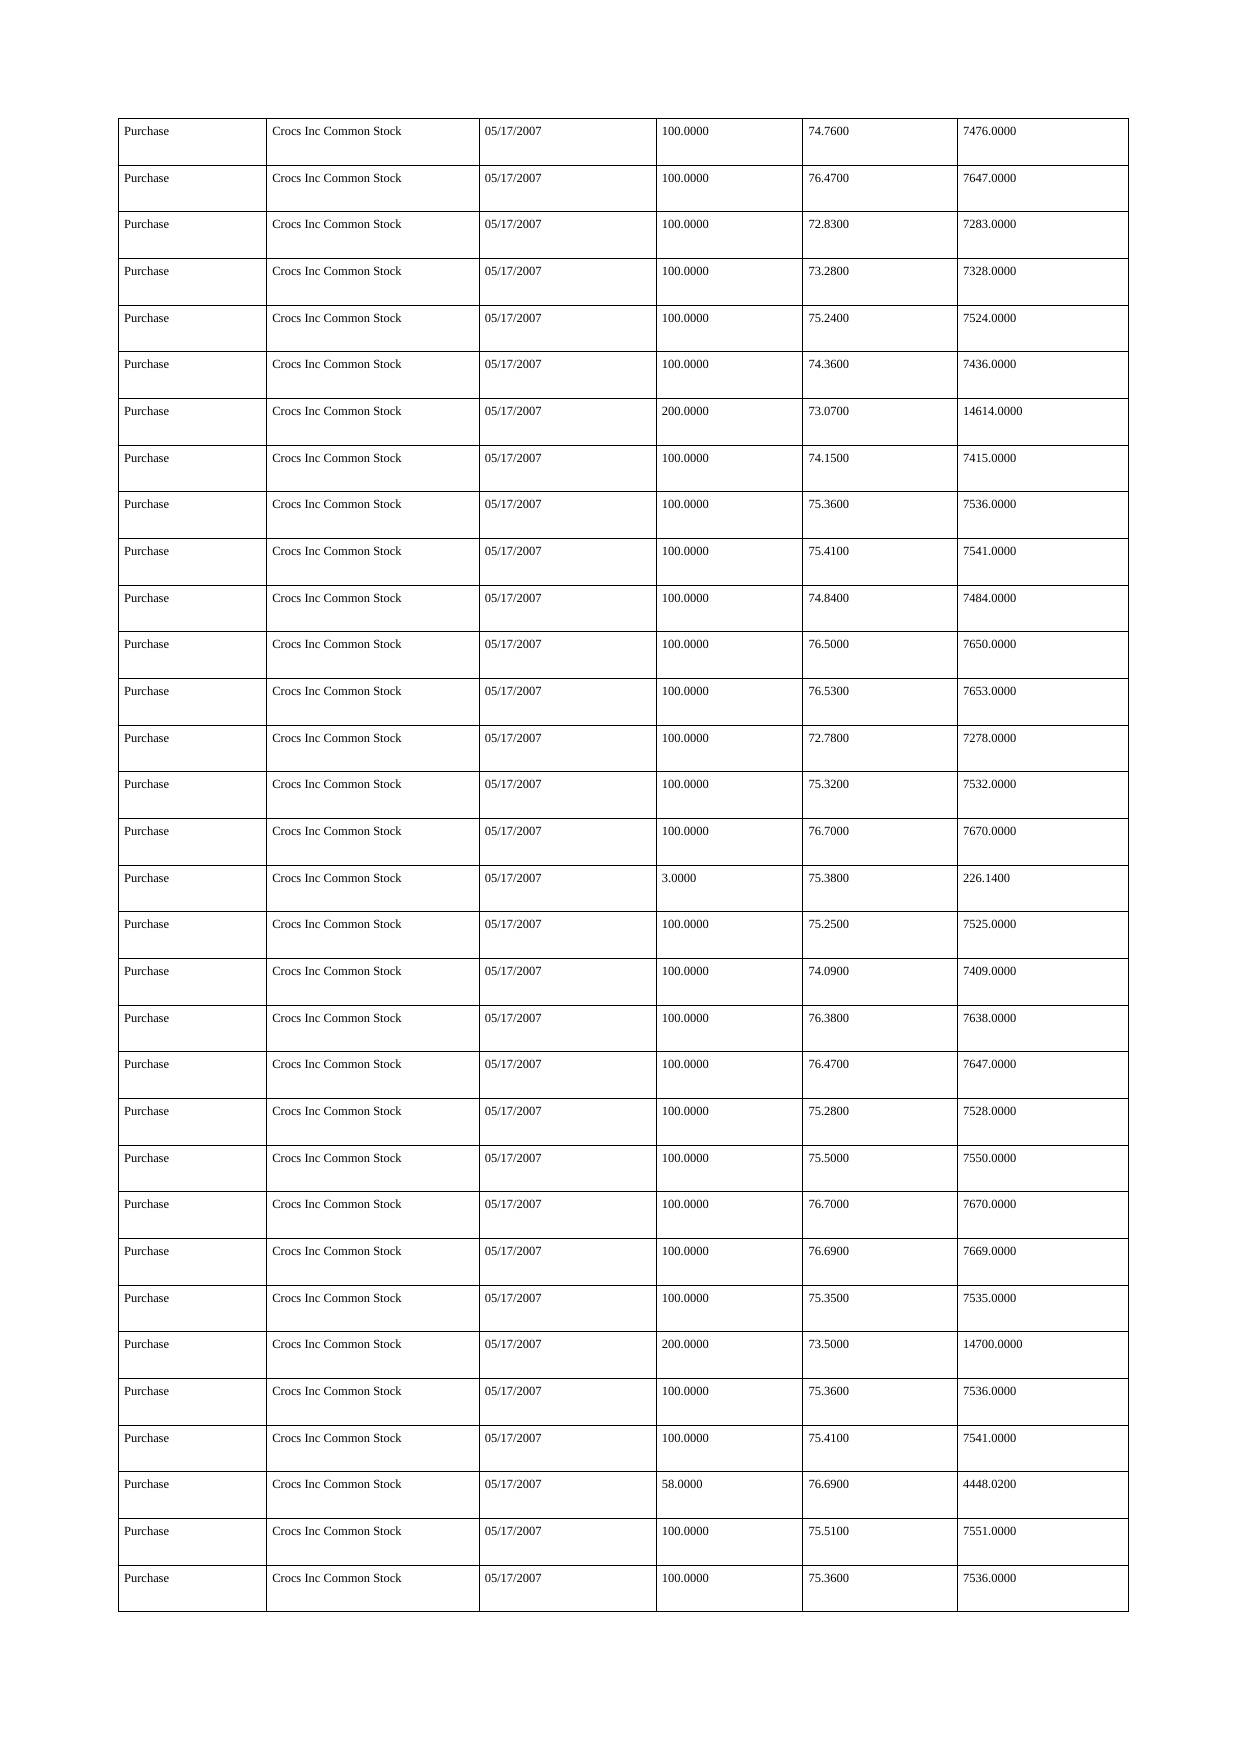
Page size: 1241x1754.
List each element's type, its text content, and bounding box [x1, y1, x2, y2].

table_cell 100.0000 [657, 166, 802, 211]
table_cell 05/17/2007 [480, 1519, 656, 1565]
table_cell 05/17/2007 [480, 166, 656, 211]
table_cell Crocs Inc Common Stock [267, 959, 479, 1005]
table_cell 7525.0000 [958, 912, 1128, 958]
table_cell 05/17/2007 [480, 1426, 656, 1471]
table_cell 05/17/2007 [480, 819, 656, 865]
table_cell 76.7000 [803, 819, 957, 865]
table_cell 100.0000 [657, 1379, 802, 1425]
table_cell Crocs Inc Common Stock [267, 492, 479, 538]
table_cell Purchase [119, 866, 266, 911]
table_cell 05/17/2007 [480, 352, 656, 398]
table_cell Purchase [119, 772, 266, 818]
table_cell Crocs Inc Common Stock [267, 726, 479, 771]
table_cell 75.5100 [803, 1519, 957, 1565]
table_cell 05/17/2007 [480, 632, 656, 678]
table_cell 14700.0000 [958, 1332, 1128, 1378]
table_cell 05/17/2007 [480, 866, 656, 911]
table_cell 05/17/2007 [480, 446, 656, 491]
table_cell 7536.0000 [958, 1379, 1128, 1425]
table_cell 75.2500 [803, 912, 957, 958]
table_cell 05/17/2007 [480, 1099, 656, 1145]
table_cell Purchase [119, 1426, 266, 1471]
table_cell 14614.0000 [958, 399, 1128, 445]
table_cell Crocs Inc Common Stock [267, 772, 479, 818]
table_cell Crocs Inc Common Stock [267, 1426, 479, 1471]
table_cell 7476.0000 [958, 119, 1128, 165]
table_cell Crocs Inc Common Stock [267, 352, 479, 398]
table_cell Crocs Inc Common Stock [267, 119, 479, 165]
table_cell 75.3800 [803, 866, 957, 911]
table_cell Purchase [119, 1379, 266, 1425]
table_cell 7647.0000 [958, 166, 1128, 211]
table_cell 3.0000 [657, 866, 802, 911]
table_cell 7541.0000 [958, 1426, 1128, 1471]
table_cell Purchase [119, 446, 266, 491]
table_cell 76.5300 [803, 679, 957, 725]
table_cell Crocs Inc Common Stock [267, 866, 479, 911]
table_cell 7650.0000 [958, 632, 1128, 678]
table_cell 58.0000 [657, 1472, 802, 1518]
table_cell 05/17/2007 [480, 212, 656, 258]
table_cell 100.0000 [657, 959, 802, 1005]
table_cell 05/17/2007 [480, 119, 656, 165]
table_cell 100.0000 [657, 1239, 802, 1285]
table_cell 200.0000 [657, 399, 802, 445]
table_cell 75.3600 [803, 1379, 957, 1425]
table_cell 75.4100 [803, 539, 957, 585]
table_cell 100.0000 [657, 1192, 802, 1238]
table_cell 100.0000 [657, 446, 802, 491]
table_cell 76.4700 [803, 1052, 957, 1098]
table_cell 75.5000 [803, 1146, 957, 1191]
table_cell 100.0000 [657, 1146, 802, 1191]
table_cell 05/17/2007 [480, 1006, 656, 1051]
table_cell 76.7000 [803, 1192, 957, 1238]
table_cell 100.0000 [657, 212, 802, 258]
table_cell 05/17/2007 [480, 679, 656, 725]
table_cell Crocs Inc Common Stock [267, 586, 479, 631]
table_cell Purchase [119, 1332, 266, 1378]
table_cell 05/17/2007 [480, 492, 656, 538]
table_cell 7670.0000 [958, 819, 1128, 865]
table_cell 75.3500 [803, 1286, 957, 1331]
table_cell 05/17/2007 [480, 399, 656, 445]
table_cell 100.0000 [657, 1286, 802, 1331]
table_cell 7669.0000 [958, 1239, 1128, 1285]
table_cell Crocs Inc Common Stock [267, 679, 479, 725]
table_cell 7638.0000 [958, 1006, 1128, 1051]
table_cell 7535.0000 [958, 1286, 1128, 1331]
table_cell 05/17/2007 [480, 539, 656, 585]
table_cell Crocs Inc Common Stock [267, 306, 479, 351]
table_cell Purchase [119, 1472, 266, 1518]
table_cell 05/17/2007 [480, 1472, 656, 1518]
table_cell 76.3800 [803, 1006, 957, 1051]
table_cell 100.0000 [657, 1052, 802, 1098]
table_cell Purchase [119, 1566, 266, 1611]
table_cell Crocs Inc Common Stock [267, 539, 479, 585]
table_cell 05/17/2007 [480, 1332, 656, 1378]
table_cell Purchase [119, 679, 266, 725]
table_cell 05/17/2007 [480, 912, 656, 958]
table_cell Purchase [119, 586, 266, 631]
table_cell Crocs Inc Common Stock [267, 259, 479, 305]
table_cell Crocs Inc Common Stock [267, 1052, 479, 1098]
table_cell 7484.0000 [958, 586, 1128, 631]
table_cell 7328.0000 [958, 259, 1128, 305]
table_cell 74.3600 [803, 352, 957, 398]
table_cell Crocs Inc Common Stock [267, 212, 479, 258]
table_cell Crocs Inc Common Stock [267, 1519, 479, 1565]
table_cell 100.0000 [657, 586, 802, 631]
table_cell 72.8300 [803, 212, 957, 258]
table_cell 7551.0000 [958, 1519, 1128, 1565]
table_cell 05/17/2007 [480, 1566, 656, 1611]
table_cell Crocs Inc Common Stock [267, 632, 479, 678]
table_cell 100.0000 [657, 119, 802, 165]
table_cell 100.0000 [657, 819, 802, 865]
table_cell Purchase [119, 212, 266, 258]
table_cell Crocs Inc Common Stock [267, 1192, 479, 1238]
table_cell Purchase [119, 1286, 266, 1331]
table_cell Crocs Inc Common Stock [267, 166, 479, 211]
table_cell 100.0000 [657, 632, 802, 678]
table_cell Crocs Inc Common Stock [267, 1006, 479, 1051]
table_cell 100.0000 [657, 772, 802, 818]
table_cell 75.3600 [803, 492, 957, 538]
table_cell Purchase [119, 1192, 266, 1238]
table_cell 05/17/2007 [480, 1146, 656, 1191]
table_cell 7647.0000 [958, 1052, 1128, 1098]
table_cell Purchase [119, 539, 266, 585]
table_cell Purchase [119, 1052, 266, 1098]
table_cell 05/17/2007 [480, 586, 656, 631]
table_cell Crocs Inc Common Stock [267, 1472, 479, 1518]
table_cell 7536.0000 [958, 492, 1128, 538]
table_cell Crocs Inc Common Stock [267, 446, 479, 491]
table_cell 7536.0000 [958, 1566, 1128, 1611]
table_cell 75.3200 [803, 772, 957, 818]
table_cell 75.4100 [803, 1426, 957, 1471]
table_cell Crocs Inc Common Stock [267, 1566, 479, 1611]
table_cell Purchase [119, 166, 266, 211]
table_cell 7532.0000 [958, 772, 1128, 818]
table_cell 05/17/2007 [480, 1239, 656, 1285]
table_cell 75.2800 [803, 1099, 957, 1145]
table_cell Crocs Inc Common Stock [267, 1146, 479, 1191]
table_cell 05/17/2007 [480, 1192, 656, 1238]
table_cell 100.0000 [657, 1426, 802, 1471]
table_cell Purchase [119, 352, 266, 398]
table_cell 73.0700 [803, 399, 957, 445]
table_cell 76.6900 [803, 1472, 957, 1518]
table_cell 100.0000 [657, 306, 802, 351]
table_cell 100.0000 [657, 1006, 802, 1051]
table_cell 76.4700 [803, 166, 957, 211]
table_cell 75.3600 [803, 1566, 957, 1611]
table_cell 05/17/2007 [480, 306, 656, 351]
table_cell 05/17/2007 [480, 1379, 656, 1425]
table_cell 05/17/2007 [480, 772, 656, 818]
table_cell Purchase [119, 1099, 266, 1145]
table_cell 7550.0000 [958, 1146, 1128, 1191]
table_cell 74.7600 [803, 119, 957, 165]
table_cell 72.7800 [803, 726, 957, 771]
table_cell 05/17/2007 [480, 726, 656, 771]
table_cell Purchase [119, 632, 266, 678]
table_cell 05/17/2007 [480, 1052, 656, 1098]
table_cell 100.0000 [657, 1099, 802, 1145]
table_cell Crocs Inc Common Stock [267, 1286, 479, 1331]
table_cell Purchase [119, 399, 266, 445]
table_cell 73.5000 [803, 1332, 957, 1378]
table_cell Purchase [119, 959, 266, 1005]
table_cell Purchase [119, 492, 266, 538]
table_cell Crocs Inc Common Stock [267, 819, 479, 865]
table_cell 100.0000 [657, 1566, 802, 1611]
table_cell 7528.0000 [958, 1099, 1128, 1145]
table_cell 76.6900 [803, 1239, 957, 1285]
table_cell 73.2800 [803, 259, 957, 305]
table_cell Purchase [119, 259, 266, 305]
table_cell 100.0000 [657, 259, 802, 305]
table_cell 226.1400 [958, 866, 1128, 911]
table_cell 05/17/2007 [480, 259, 656, 305]
table_cell Crocs Inc Common Stock [267, 1099, 479, 1145]
table_cell 4448.0200 [958, 1472, 1128, 1518]
table_cell 200.0000 [657, 1332, 802, 1378]
table_cell 100.0000 [657, 679, 802, 725]
table_cell 100.0000 [657, 1519, 802, 1565]
table_cell 7670.0000 [958, 1192, 1128, 1238]
table_cell Purchase [119, 1239, 266, 1285]
table_cell 100.0000 [657, 492, 802, 538]
table_cell Purchase [119, 119, 266, 165]
table_cell Purchase [119, 912, 266, 958]
table_cell 74.0900 [803, 959, 957, 1005]
table_cell 7524.0000 [958, 306, 1128, 351]
table_cell Purchase [119, 1146, 266, 1191]
table_cell 7541.0000 [958, 539, 1128, 585]
table_cell 100.0000 [657, 912, 802, 958]
table_cell Crocs Inc Common Stock [267, 912, 479, 958]
table_cell 74.1500 [803, 446, 957, 491]
table_cell 7415.0000 [958, 446, 1128, 491]
table_cell 05/17/2007 [480, 1286, 656, 1331]
table_cell Purchase [119, 726, 266, 771]
table_cell Crocs Inc Common Stock [267, 1332, 479, 1378]
table_cell 7409.0000 [958, 959, 1128, 1005]
table_cell 7283.0000 [958, 212, 1128, 258]
table_cell Purchase [119, 1006, 266, 1051]
table_cell 100.0000 [657, 352, 802, 398]
table_cell Purchase [119, 306, 266, 351]
table_cell Purchase [119, 1519, 266, 1565]
table_cell 74.8400 [803, 586, 957, 631]
table_cell 100.0000 [657, 539, 802, 585]
table_cell 7653.0000 [958, 679, 1128, 725]
table_cell Crocs Inc Common Stock [267, 1239, 479, 1285]
table_cell Purchase [119, 819, 266, 865]
table_cell 05/17/2007 [480, 959, 656, 1005]
table_cell 7278.0000 [958, 726, 1128, 771]
table_cell 76.5000 [803, 632, 957, 678]
table_cell Crocs Inc Common Stock [267, 1379, 479, 1425]
table_cell Crocs Inc Common Stock [267, 399, 479, 445]
table_cell 7436.0000 [958, 352, 1128, 398]
table_cell 100.0000 [657, 726, 802, 771]
table_cell 75.2400 [803, 306, 957, 351]
